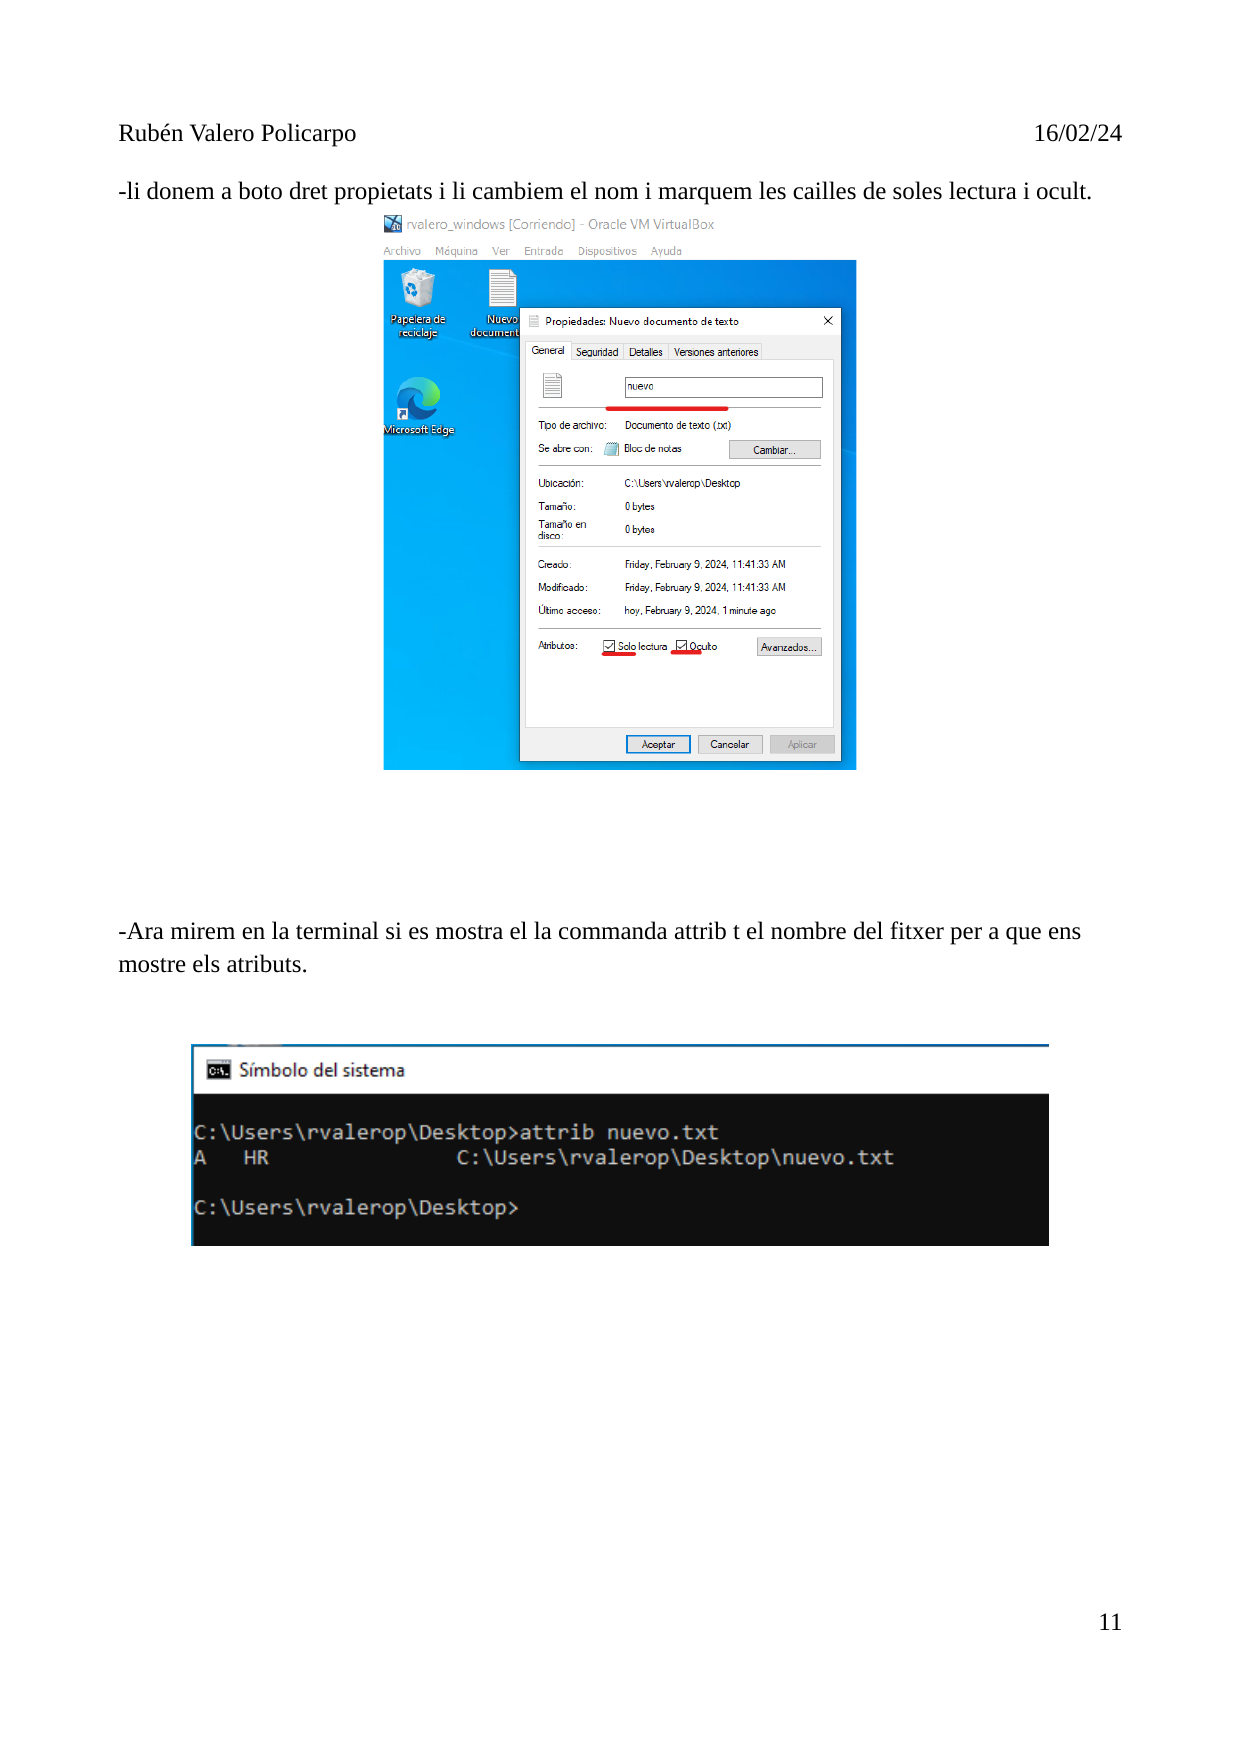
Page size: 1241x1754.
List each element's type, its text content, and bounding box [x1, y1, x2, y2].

text -li donem a boto dret propietats i li cambiem el nom i marquem les cailles de soles lectura i ocult. [118, 176, 1122, 205]
picture [383, 426, 397, 432]
picture [402, 269, 434, 306]
picture [399, 318, 411, 324]
picture [488, 316, 504, 322]
picture [398, 378, 439, 419]
picture [434, 316, 442, 322]
picture [193, 1044, 1049, 1246]
text -Ara mirem en la terminal si es mostra el la commanda attrib t el nombre del fitxer per a que ens mostre els atributs. [118, 916, 1122, 978]
picture [383, 209, 857, 770]
picture [422, 329, 434, 337]
picture [471, 329, 484, 335]
